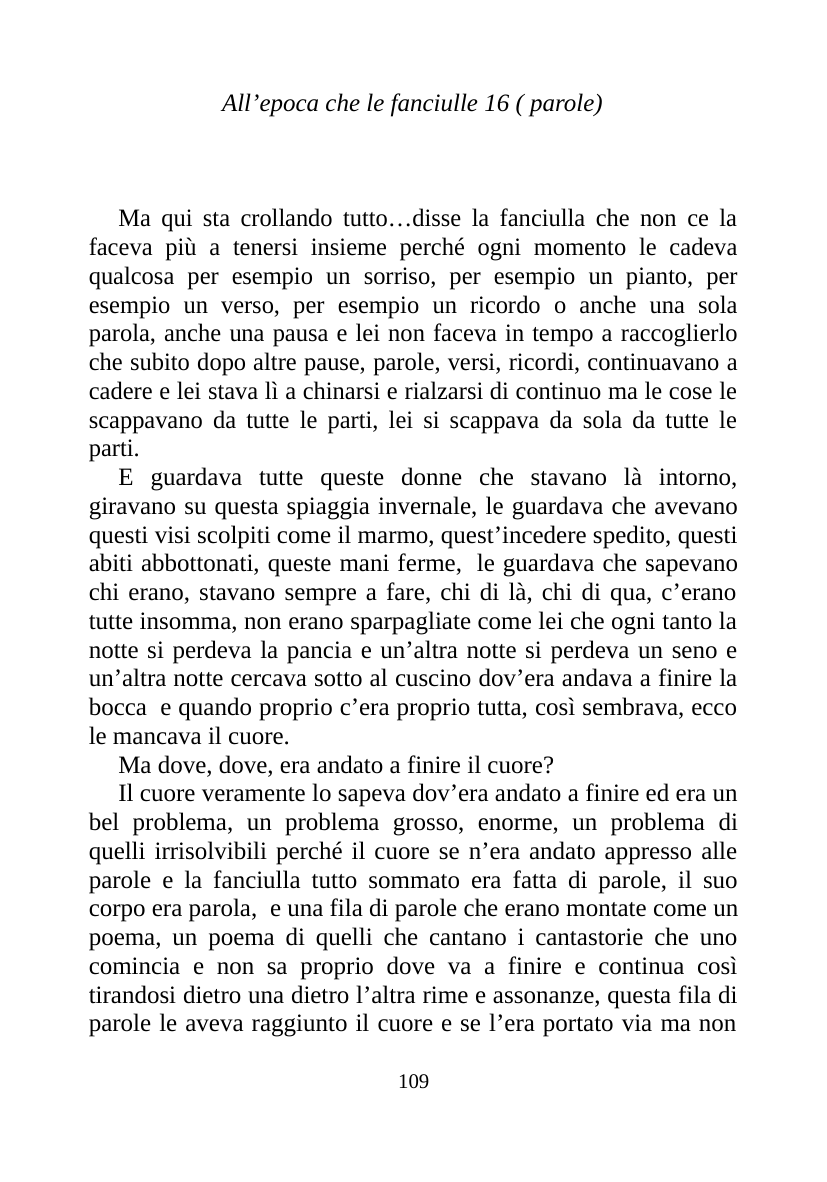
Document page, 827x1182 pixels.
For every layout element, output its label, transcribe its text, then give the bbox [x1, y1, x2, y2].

text E guardava tutte queste donne che stavano là intorno, giravano su questa spiaggia invernale, le guardava che avevano questi visi scolpiti come il marmo, quest’incedere spedito, questi abiti abbottonati, queste mani ferme, le guardava che sapevano chi erano, stavano sempre a fare, chi di là, chi di qua, c’erano tutte insomma, non erano sparpagliate come lei che ogni tanto la notte si perdeva la pancia e un’altra notte si perdeva un seno e un’altra notte cercava sotto al cuscino dov’era andava a finire la bocca e quando proprio c’era proprio tutta, così sembrava, ecco le mancava il cuore. [88, 462, 738, 750]
subtitle All’epoca che le fanciulle 16 ( parole) [88, 88, 738, 117]
text Ma dove, dove, era andato a finire il cuore? [88, 750, 738, 778]
text Ma qui sta crollando tutto…disse la fanciulla che non ce la faceva più a tenersi insieme perché ogni momento le cadeva qualcosa per esempio un sorriso, per esempio un pianto, per esempio un verso, per esempio un ricordo o anche una sola parola, anche una pausa e lei non faceva in tempo a raccoglierlo che subito dopo altre pause, parole, versi, ricordi, continuavano a cadere e lei stava lì a chinarsi e rialzarsi di continuo ma le cose le scappavano da tutte le parti, lei si scappava da sola da tutte le parti. [88, 203, 738, 462]
text Il cuore veramente lo sapeva dov’era andato a finire ed era un bel problema, un problema grosso, enorme, un problema di quelli irrisolvibili perché il cuore se n’era andato appresso alle parole e la fanciulla tutto sommato era fatta di parole, il suo corpo era parola, e una fila di parole che erano montate come un poema, un poema di quelli che cantano i cantastorie che uno comincia e non sa proprio dove va a finire e continua così tirandosi dietro una dietro l’altra rime e assonanze, questa fila di parole le aveva raggiunto il cuore e se l’era portato via ma non [88, 778, 738, 1037]
